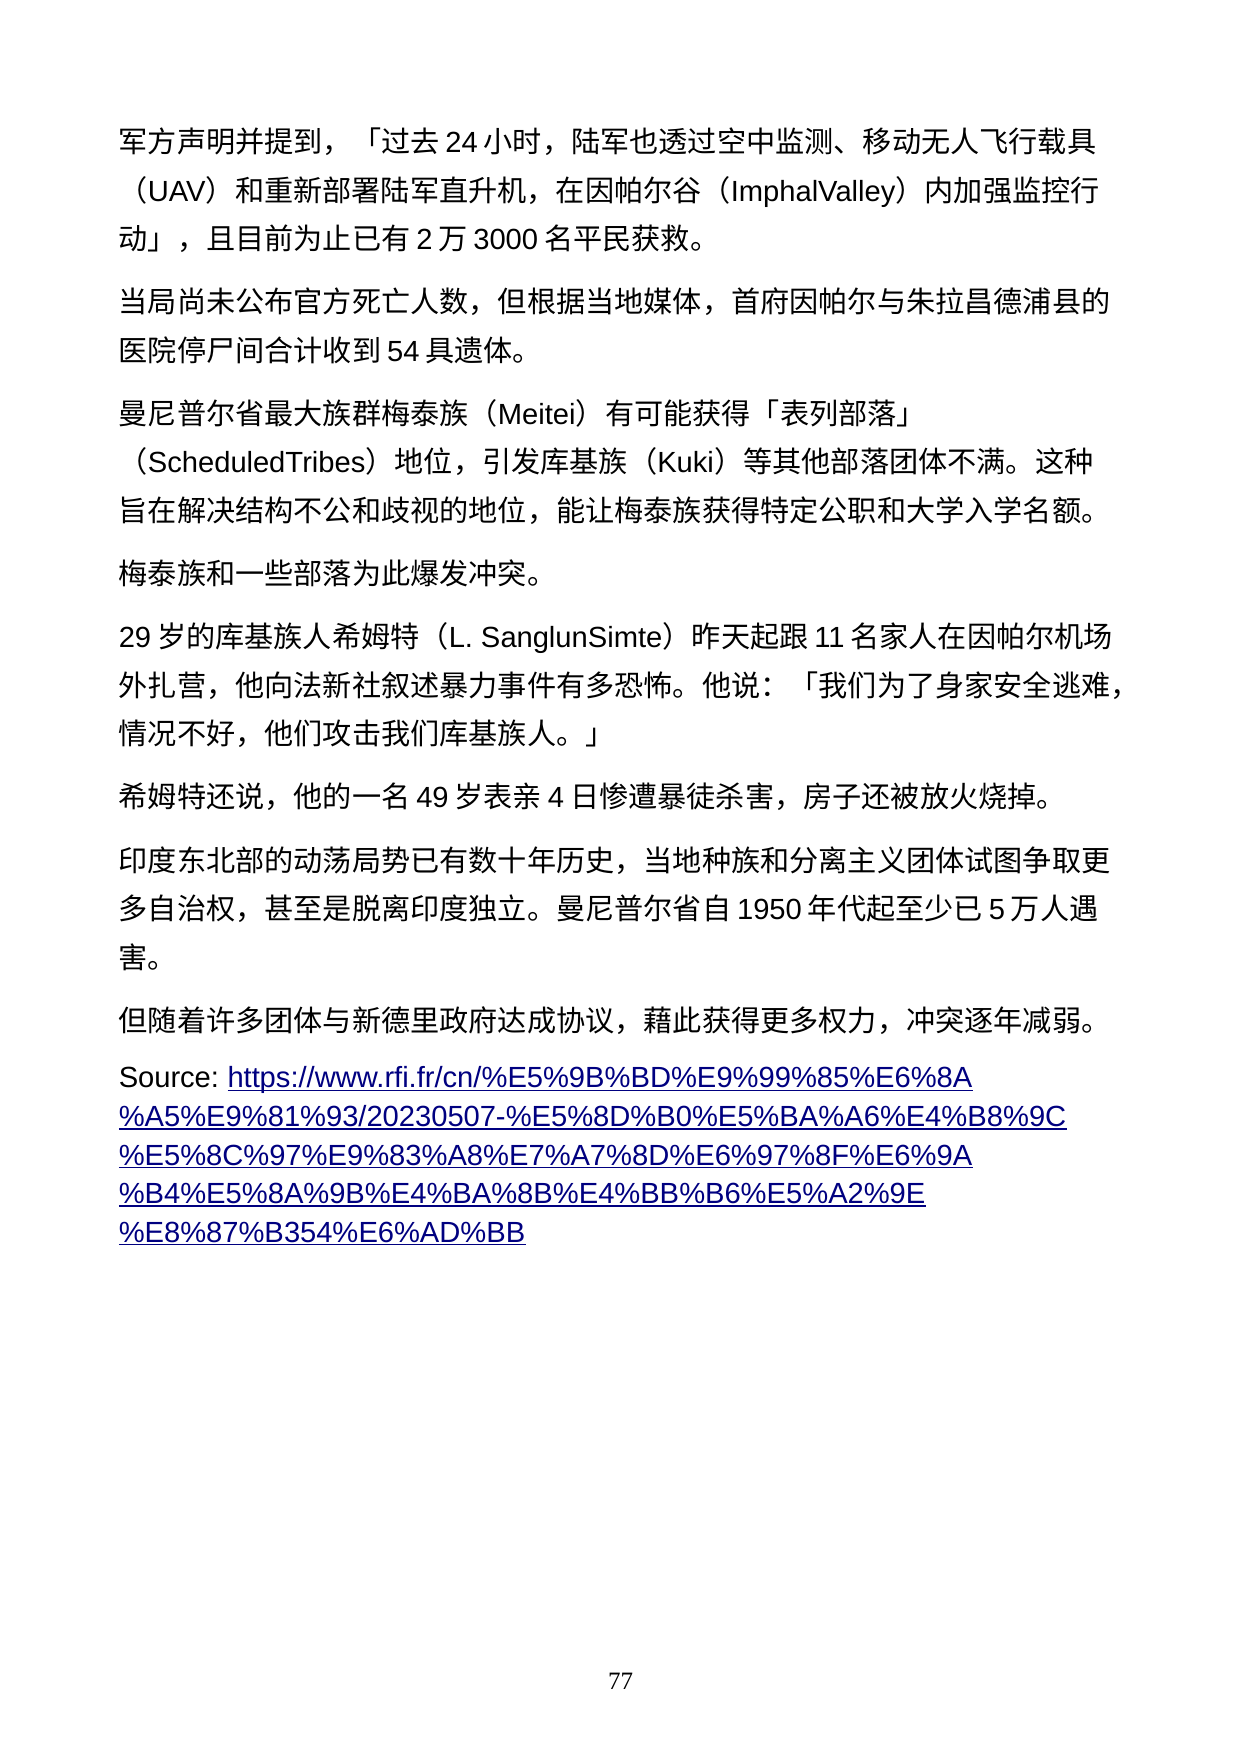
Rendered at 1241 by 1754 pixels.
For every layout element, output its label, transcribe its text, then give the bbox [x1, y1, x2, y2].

text 希姆特还说，他的一名49岁表亲4日惨遭暴徒杀害，房子还被放火烧掉。 [118, 774, 1122, 816]
text Source: https://www.rfi.fr/cn/%E5%9B%BD%E9%99%85%E6%8A%A5%E9%81%93/20230507-%E5%8D%B0%E5%BA%A6%E4%B8%9C%E5%8C%97%E9%83%A8%E7%A7%8D%E6%97%8F%E6%9A%B4%E5%8A%9B%E4%BA%8B%E4%BB%B6%E5%A2%9E%E8%87%B354%E6%AD%BB [118, 1060, 1122, 1248]
text 印度东北部的动荡局势已有数十年历史，当地种族和分离主义团体试图争取更多自治权，甚至是脱离印度独立。曼尼普尔省自1950年代起至少已5万人遇害。 [118, 837, 1122, 976]
text 曼尼普尔省最大族群梅泰族（Meitei）有可能获得「表列部落」（ScheduledTribes）地位，引发库基族（Kuki）等其他部落团体不满。这种旨在解决结构不公和歧视的地位，能让梅泰族获得特定公职和大学入学名额。 [118, 390, 1122, 530]
text 梅泰族和一些部落为此爆发冲突。 [118, 551, 1122, 593]
text 当局尚未公布官方死亡人数，但根据当地媒体，首府因帕尔与朱拉昌德浦县的医院停尸间合计收到54具遗体。 [118, 279, 1122, 369]
text 29岁的库基族人希姆特（L. SanglunSimte）昨天起跟11名家人在因帕尔机场外扎营，他向法新社叙述暴力事件有多恐怖。他说：「我们为了身家安全逃难，情况不好，他们攻击我们库基族人。」 [118, 614, 1122, 753]
text 但随着许多团体与新德里政府达成协议，藉此获得更多权力，冲突逐年减弱。 [118, 997, 1122, 1039]
text 军方声明并提到，「过去24小时，陆军也透过空中监测、移动无人飞行载具（UAV）和重新部署陆军直升机，在因帕尔谷（ImphalValley）内加强监控行动」，且目前为止已有2万3000名平民获救。 [118, 118, 1122, 258]
